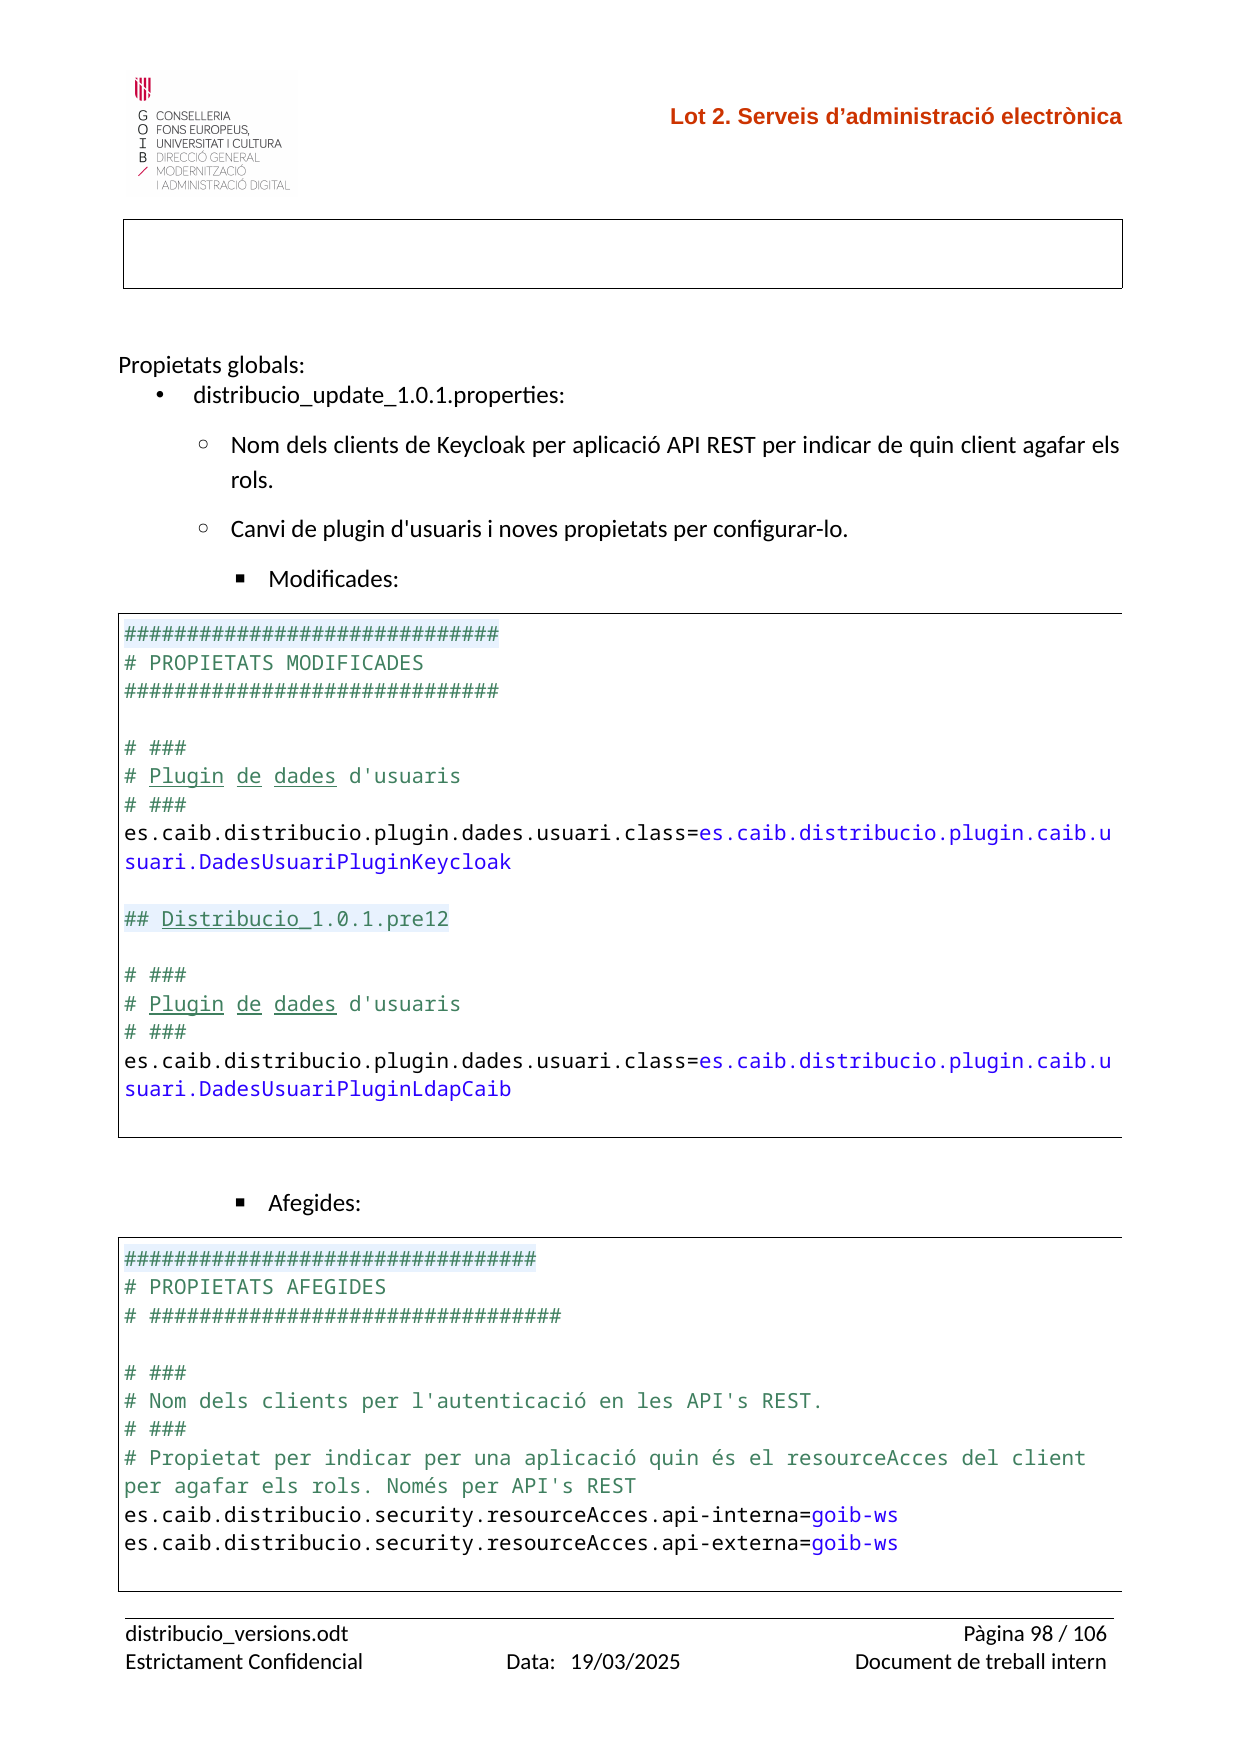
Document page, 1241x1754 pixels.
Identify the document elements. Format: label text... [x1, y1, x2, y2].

list Nom dels clients de Keycloak per aplicació API REST per indicar de quin client agafar els rols. [193, 429, 1122, 494]
list Afegides: [231, 1188, 1122, 1218]
table_header ############################## # PROPIETATS MODIFICADES ############################## # ### # Plugin de dades d'usuaris # ### es.caib.distribucio.plugin.dades.usuari.class=es.caib.distribucio.plugin.caib.usuari.DadesUsuariPluginKeycloak ## Distribucio_1.0.1.pre12 # ### # Plugin de dades d'usuaris # ### es.caib.distribucio.plugin.dades.usuari.class=es.caib.distribucio.plugin.caib.usuari.DadesUsuariPluginLdapCaib [119, 614, 1122, 1137]
list distribucio_update_1.0.1.properties: [156, 379, 1122, 410]
list Canvi de plugin d'usuaris i noves propietats per configurar-lo. [193, 513, 1122, 544]
text Propietats globals: [118, 349, 1122, 379]
list Modificades: [231, 563, 1122, 593]
table_header ################################# # PROPIETATS AFEGIDES # ################################# # ### # Nom dels clients per l'autenticació en les API's REST. # ### # Propietat per indicar per una aplicació quin és el resourceAcces del client per agafar els rols. Només per API's REST es.caib.distribucio.security.resourceAcces.api-interna=goib-ws es.caib.distribucio.security.resourceAcces.api-externa=goib-ws [119, 1238, 1122, 1591]
picture [126, 70, 299, 197]
